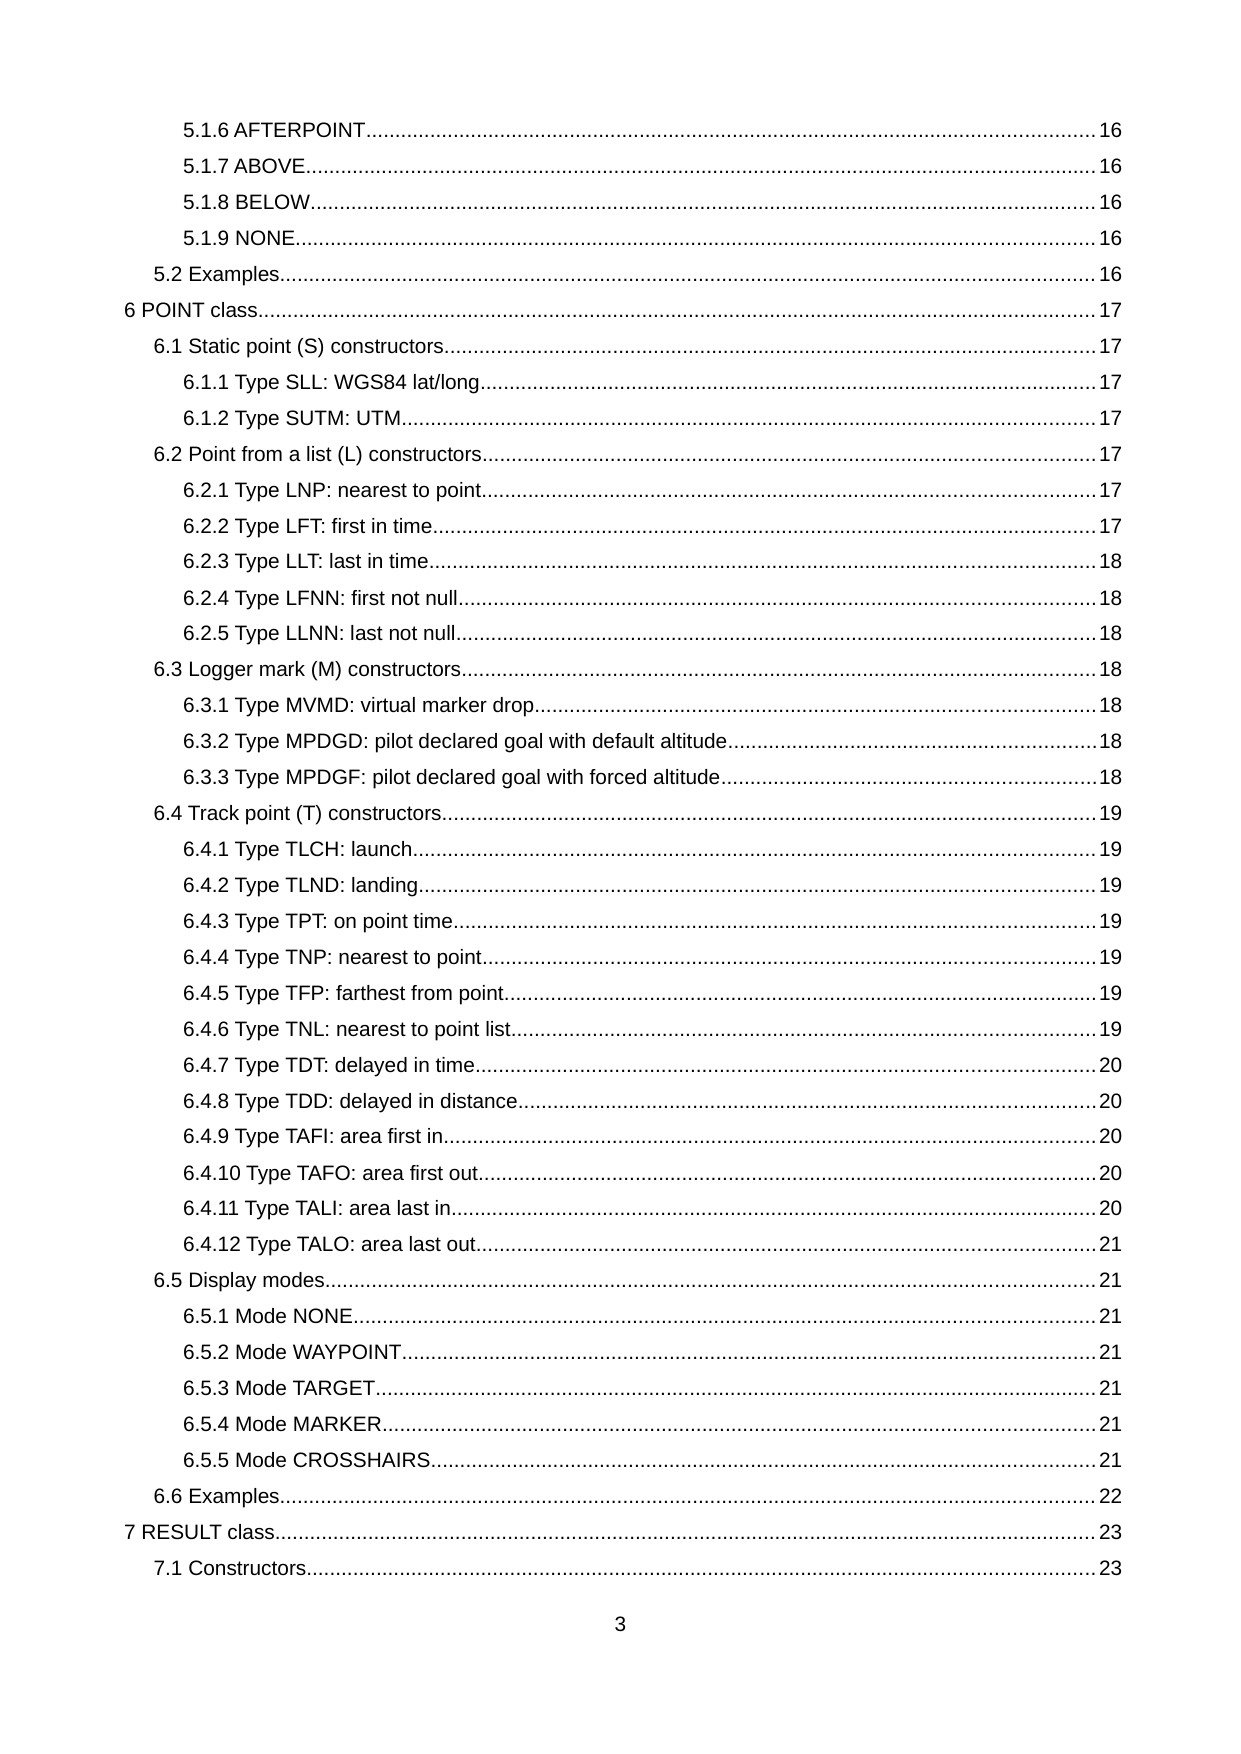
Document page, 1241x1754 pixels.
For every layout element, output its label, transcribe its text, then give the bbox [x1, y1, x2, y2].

text 6.3 Logger mark (M) constructors 18 [148, 657, 1122, 681]
text 6.3.2 Type MPDGD: pilot declared goal with default altitude 18 [177, 729, 1122, 753]
text 6.5.3 Mode TARGET 21 [177, 1376, 1122, 1400]
text 6.2.4 Type LFNN: first not null 18 [177, 585, 1122, 609]
text 6.2.1 Type LNP: nearest to point 17 [177, 477, 1122, 501]
text 6.4.1 Type TLCH: launch 19 [177, 837, 1122, 861]
text 6.2.2 Type LFT: first in time 17 [177, 513, 1122, 537]
text 5.1.9 NONE 16 [177, 226, 1122, 250]
text 6.6 Examples 22 [148, 1484, 1122, 1508]
text 7 RESULT class 23 [118, 1520, 1122, 1544]
text 7.1 Constructors 23 [148, 1556, 1122, 1579]
text 6.2.5 Type LLNN: last not null 18 [177, 621, 1122, 645]
text 6.4.11 Type TALI: area last in 20 [177, 1196, 1122, 1220]
text 6.4.4 Type TNP: nearest to point 19 [177, 945, 1122, 969]
text 6.4.2 Type TLND: landing 19 [177, 873, 1122, 897]
text 6.5.5 Mode CROSSHAIRS 21 [177, 1448, 1122, 1472]
text 6.3.3 Type MPDGF: pilot declared goal with forced altitude 18 [177, 765, 1122, 789]
text 6.4.7 Type TDT: delayed in time 20 [177, 1052, 1122, 1076]
text 6.4.9 Type TAFI: area first in 20 [177, 1124, 1122, 1148]
text 6.5 Display modes 21 [148, 1268, 1122, 1292]
text 6.4.12 Type TALO: area last out 21 [177, 1232, 1122, 1256]
text 5.1.6 AFTERPOINT 16 [177, 118, 1122, 142]
text 6.5.2 Mode WAYPOINT 21 [177, 1340, 1122, 1364]
text 6.2.3 Type LLT: last in time 18 [177, 549, 1122, 573]
text 6.5.1 Mode NONE 21 [177, 1304, 1122, 1328]
text 5.1.7 ABOVE 16 [177, 154, 1122, 178]
text 6.3.1 Type MVMD: virtual marker drop 18 [177, 693, 1122, 717]
text 6.4.3 Type TPT: on point time 19 [177, 909, 1122, 933]
text 6.4.8 Type TDD: delayed in distance 20 [177, 1088, 1122, 1112]
text 5.1.8 BELOW 16 [177, 190, 1122, 214]
text 6.4.6 Type TNL: nearest to point list 19 [177, 1017, 1122, 1041]
text 6.2 Point from a list (L) constructors 17 [148, 442, 1122, 466]
text 6.4.5 Type TFP: farthest from point 19 [177, 981, 1122, 1004]
text 5.2 Examples 16 [148, 262, 1122, 286]
text 6.1.2 Type SUTM: UTM 17 [177, 406, 1122, 429]
text 6.1 Static point (S) constructors 17 [148, 334, 1122, 358]
text 6.4 Track point (T) constructors 19 [148, 801, 1122, 825]
text 6.5.4 Mode MARKER 21 [177, 1412, 1122, 1436]
text 6.1.1 Type SLL: WGS84 lat/long 17 [177, 370, 1122, 394]
text 6.4.10 Type TAFO: area first out 20 [177, 1160, 1122, 1184]
text 6 POINT class 17 [118, 298, 1122, 322]
